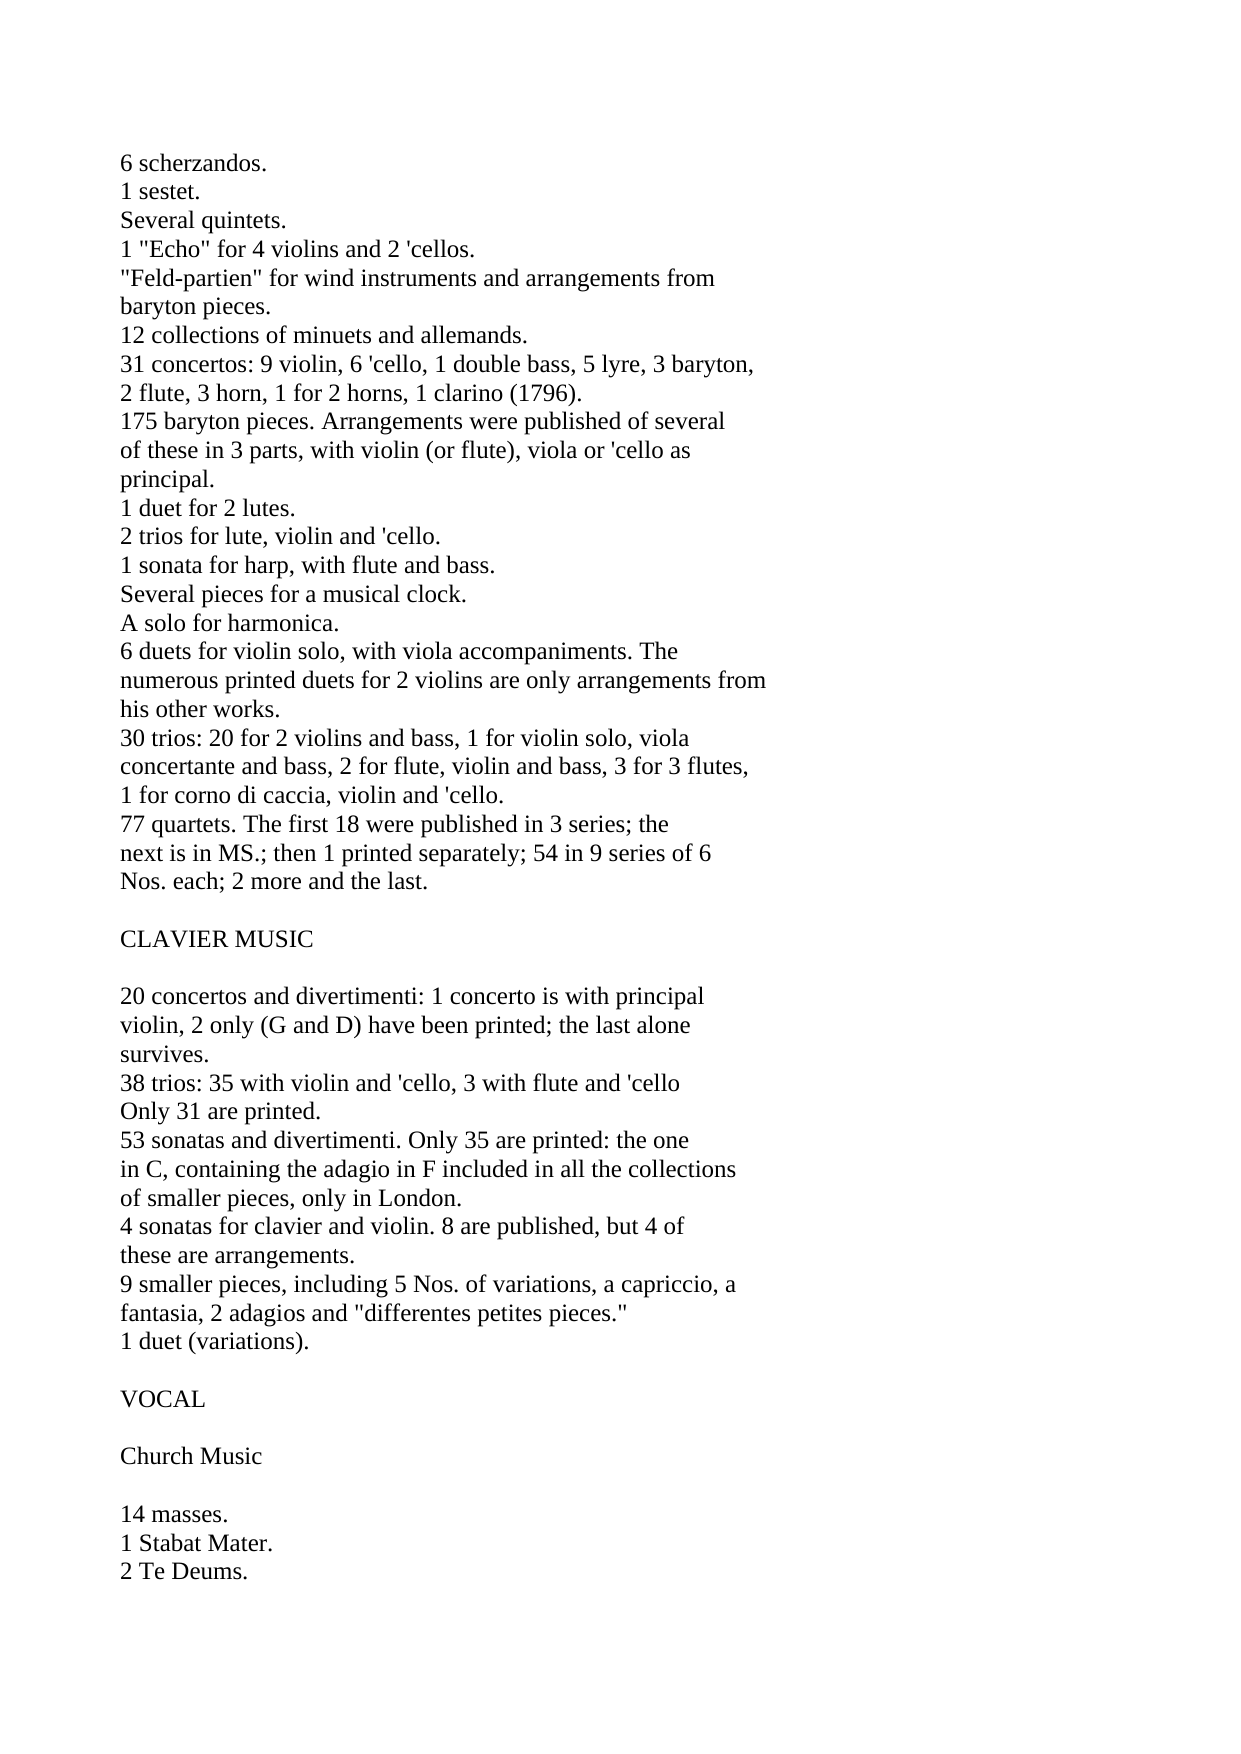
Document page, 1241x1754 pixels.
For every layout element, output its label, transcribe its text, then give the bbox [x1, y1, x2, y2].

text 1 sonata for harp, with flute and bass. [120, 550, 1120, 579]
text CLAVIER MUSIC [120, 924, 1120, 953]
text A solo for harmonica. [120, 608, 1120, 636]
text 1 Stabat Mater. [120, 1528, 1120, 1556]
text 1 for corno di caccia, violin and 'cello. [120, 780, 1120, 809]
text 2 flute, 3 horn, 1 for 2 horns, 1 clarino (1796). [120, 378, 1120, 406]
text concertante and bass, 2 for flute, violin and bass, 3 for 3 flutes, [120, 751, 1120, 780]
text 12 collections of minuets and allemands. [120, 320, 1120, 349]
text survives. [120, 1039, 1120, 1068]
text principal. [120, 464, 1120, 493]
text 31 concertos: 9 violin, 6 'cello, 1 double bass, 5 lyre, 3 baryton, [120, 349, 1120, 378]
text of smaller pieces, only in London. [120, 1183, 1120, 1211]
text next is in MS.; then 1 printed separately; 54 in 9 series of 6 [120, 838, 1120, 866]
text fantasia, 2 adagios and "differentes petites pieces." [120, 1298, 1120, 1326]
text his other works. [120, 694, 1120, 723]
text Only 31 are printed. [120, 1096, 1120, 1125]
text in C, containing the adagio in F included in all the collections [120, 1154, 1120, 1183]
text 14 masses. [120, 1499, 1120, 1528]
text 77 quartets. The first 18 were published in 3 series; the [120, 809, 1120, 838]
text 53 sonatas and divertimenti. Only 35 are printed: the one [120, 1125, 1120, 1154]
text 9 smaller pieces, including 5 Nos. of variations, a capriccio, a [120, 1269, 1120, 1298]
text 1 duet (variations). [120, 1326, 1120, 1355]
text 2 Te Deums. [120, 1556, 1120, 1585]
text "Feld-partien" for wind instruments and arrangements from [120, 263, 1120, 291]
text 20 concertos and divertimenti: 1 concerto is with principal [120, 981, 1120, 1010]
text Several quintets. [120, 205, 1120, 234]
text of these in 3 parts, with violin (or flute), viola or 'cello as [120, 435, 1120, 464]
text 1 sestet. [120, 176, 1120, 205]
text Church Music [120, 1441, 1120, 1470]
text 4 sonatas for clavier and violin. 8 are published, but 4 of [120, 1211, 1120, 1240]
text 30 trios: 20 for 2 violins and bass, 1 for violin solo, viola [120, 723, 1120, 751]
text 6 scherzandos. [120, 148, 1120, 176]
text 175 baryton pieces. Arrangements were published of several [120, 406, 1120, 435]
text Several pieces for a musical clock. [120, 579, 1120, 608]
text 1 "Echo" for 4 violins and 2 'cellos. [120, 234, 1120, 263]
text VOCAL [120, 1384, 1120, 1413]
text 1 duet for 2 lutes. [120, 493, 1120, 521]
text these are arrangements. [120, 1240, 1120, 1269]
text 6 duets for violin solo, with viola accompaniments. The [120, 636, 1120, 665]
text numerous printed duets for 2 violins are only arrangements from [120, 665, 1120, 694]
text Nos. each; 2 more and the last. [120, 866, 1120, 895]
text baryton pieces. [120, 291, 1120, 320]
text violin, 2 only (G and D) have been printed; the last alone [120, 1010, 1120, 1039]
text 38 trios: 35 with violin and 'cello, 3 with flute and 'cello [120, 1068, 1120, 1096]
text 2 trios for lute, violin and 'cello. [120, 521, 1120, 550]
